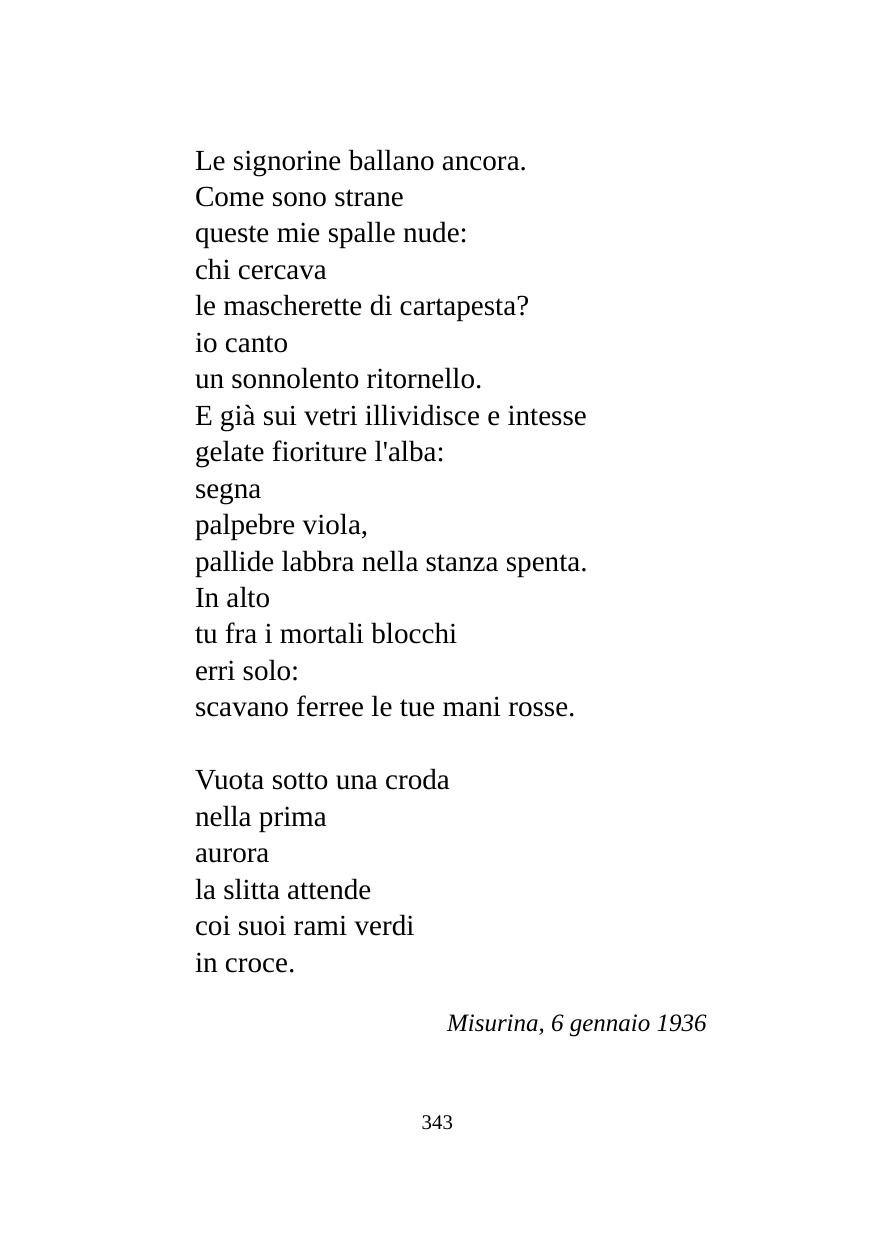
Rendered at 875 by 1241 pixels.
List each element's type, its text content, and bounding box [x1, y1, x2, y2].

text le mascherette di cartapesta? [195, 288, 768, 322]
text segna [195, 471, 768, 504]
text chi cercava [195, 252, 768, 286]
text un sonnolento ritornello. [195, 361, 768, 395]
text in croce. [195, 945, 768, 978]
text E già sui vetri illividisce e intesse [195, 398, 768, 431]
text queste mie spalle nude: [195, 216, 768, 249]
text aurora [195, 835, 768, 869]
text Vuota sotto una croda [195, 762, 768, 796]
text erri solo: [195, 653, 768, 687]
text palpebre viola, [195, 507, 768, 541]
text Come sono strane [195, 179, 768, 213]
text nella prima [195, 799, 768, 832]
text io canto [195, 325, 768, 358]
text In alto [195, 580, 768, 614]
text Misurina, 6 gennaio 1936 [106, 1008, 709, 1037]
text pallide labbra nella stanza spenta. [195, 544, 768, 577]
text scavano ferree le tue mani rosse. [195, 689, 768, 723]
text coi suoi rami verdi [195, 908, 768, 942]
text tu fra i mortali blocchi [195, 617, 768, 650]
text Le signorine ballano ancora. [195, 143, 768, 176]
text la slitta attende [195, 872, 768, 905]
text gelate fioriture l'alba: [195, 434, 768, 468]
